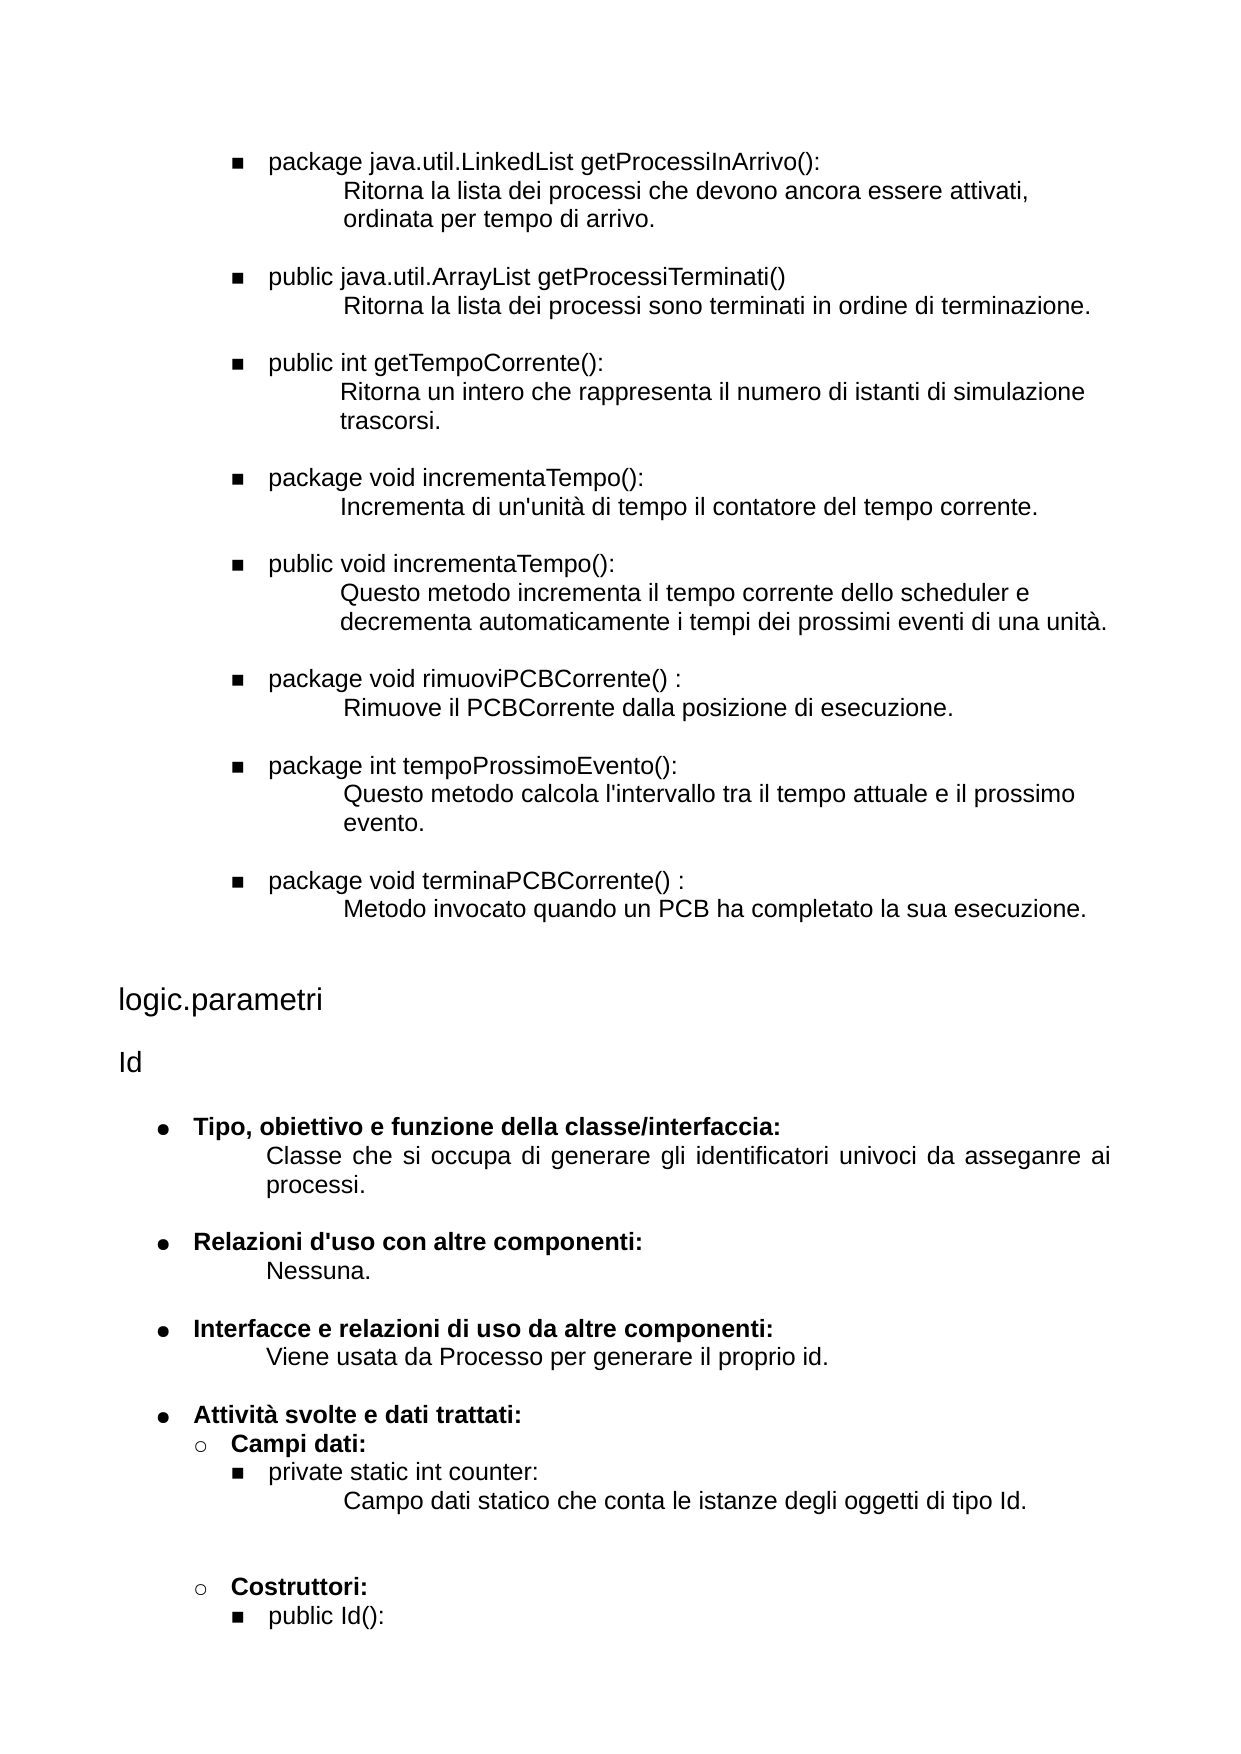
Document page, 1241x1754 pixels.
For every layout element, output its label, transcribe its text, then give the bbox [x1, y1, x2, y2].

list Tipo, obiettivo e funzione della classe/interfaccia: [156, 1112, 1122, 1141]
list Questo metodo calcola l'intervallo tra il tempo attuale e il prossimo evento. [306, 779, 1122, 837]
text Questo metodo incrementa il tempo corrente dello scheduler e decrementa automaticamente i tempi dei prossimi eventi di una unità. [118, 578, 1122, 636]
text Ritorna un intero che rappresenta il numero di istanti di simulazione trascorsi. [118, 377, 1122, 434]
list Classe che si occupa di generare gli identificatori univoci da asseganre ai processi. [156, 1141, 1122, 1199]
list package java.util.LinkedList getProcessiInArrivo(): [231, 147, 1122, 176]
list Viene usata da Processo per generare il proprio id. [156, 1342, 1122, 1371]
list public java.util.ArrayList getProcessiTerminati() [231, 262, 1122, 291]
list package void rimuoviPCBCorrente() : [231, 664, 1122, 693]
text logic.parametri [118, 981, 1122, 1017]
list public int getTempoCorrente(): [231, 348, 1122, 377]
list Nessuna. [156, 1256, 1122, 1285]
list Costruttori: [193, 1572, 1122, 1601]
list Interfacce e relazioni di uso da altre componenti: [156, 1314, 1122, 1342]
list Attività svolte e dati trattati: [156, 1400, 1122, 1429]
list package int tempoProssimoEvento(): [231, 751, 1122, 779]
list public Id(): [231, 1601, 1122, 1630]
list public void incrementaTempo(): [231, 549, 1122, 578]
text Incrementa di un'unità di tempo il contatore del tempo corrente. [118, 492, 1122, 521]
list Rimuove il PCBCorrente dalla posizione di esecuzione. [306, 693, 1122, 722]
list Campo dati statico che conta le istanze degli oggetti di tipo Id. [306, 1486, 1122, 1515]
list Relazioni d'uso con altre componenti: [156, 1227, 1122, 1256]
text Id [118, 1045, 1122, 1079]
list Ritorna la lista dei processi sono terminati in ordine di terminazione. [306, 291, 1122, 319]
list Ritorna la lista dei processi che devono ancora essere attivati, ordinata per tempo di arrivo. [306, 176, 1122, 233]
list package void terminaPCBCorrente() : [231, 866, 1122, 894]
list Metodo invocato quando un PCB ha completato la sua esecuzione. [306, 894, 1122, 923]
list private static int counter: [231, 1457, 1122, 1486]
list package void incrementaTempo(): [231, 463, 1122, 492]
list Campi dati: [193, 1429, 1122, 1457]
